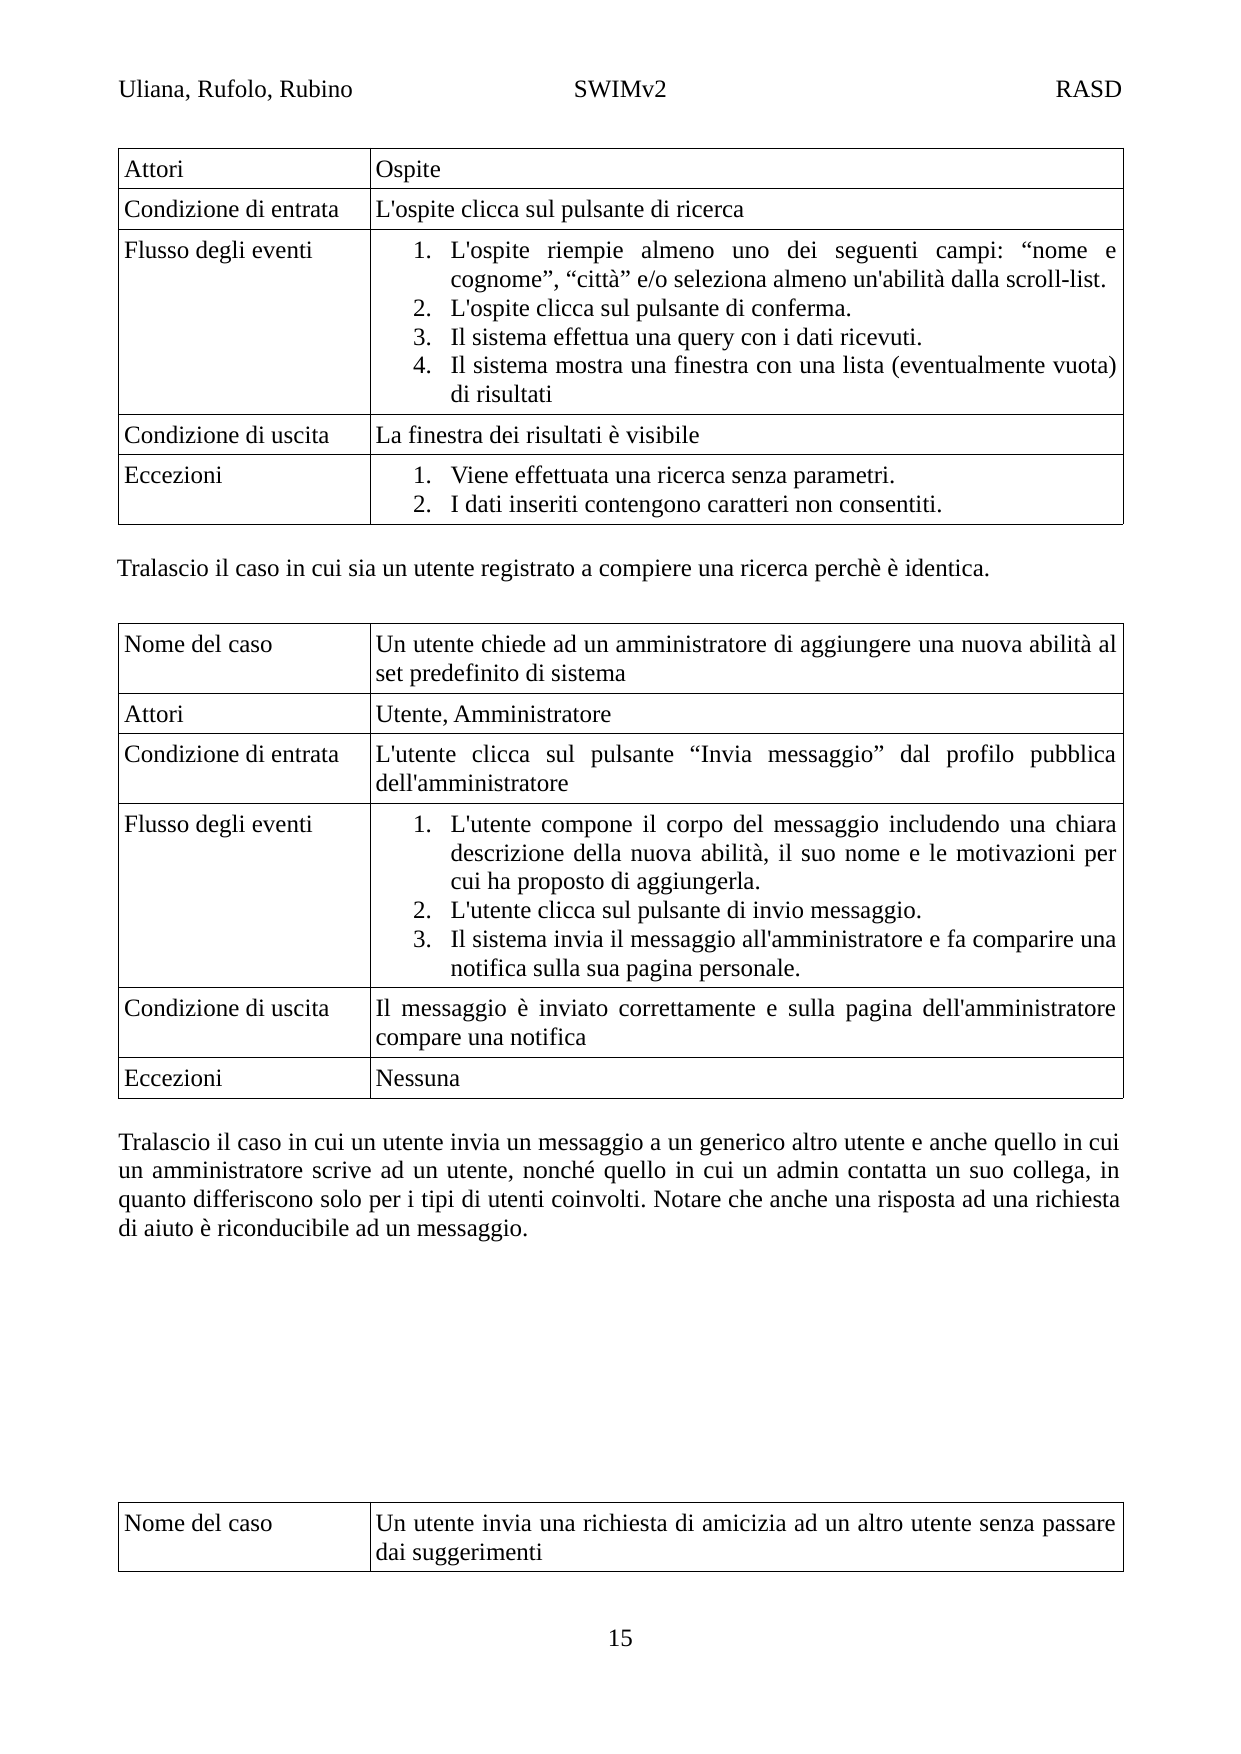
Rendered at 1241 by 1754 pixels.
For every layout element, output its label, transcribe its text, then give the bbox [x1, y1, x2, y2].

table_header Un utente invia una richiesta di amicizia ad un altro utente senza passare dai suggerimenti [371, 1503, 1123, 1571]
table_cell Flusso degli eventi [119, 230, 370, 413]
table_cell Eccezioni [119, 455, 370, 524]
table_header Nome del caso [119, 624, 370, 692]
table_cell Utente, Amministratore [371, 694, 1123, 733]
table_cell L'utente clicca sul pulsante “Invia messaggio” dal profilo pubblica dell'amministratore [371, 734, 1123, 803]
text Tralascio il caso in cui un utente invia un messaggio a un generico altro utente e anche quello in cui un amministratore scrive ad un utente, nonché quello in cui un admin contatta un suo collega, in quanto differiscono solo per i tipi di utenti coinvolti. Notare che anche una risposta ad una richiesta di aiuto è riconducibile ad un messaggio. [118, 1127, 1122, 1242]
table_cell Attori [119, 694, 370, 733]
table_cell Attori [119, 149, 370, 188]
table_cell Flusso degli eventi [119, 804, 370, 987]
table_cell Condizione di uscita [119, 415, 370, 454]
table_cell L'utente compone il corpo del messaggio includendo una chiara descrizione della nuova abilità, il suo nome e le motivazioni per cui ha proposto di aggiungerla. L'utente clicca sul pulsante di invio messaggio. Il sistema invia il messaggio all'amministratore e fa comparire una notifica sulla sua pagina personale. [371, 804, 1123, 987]
table_cell L'ospite riempie almeno uno dei seguenti campi: “nome e cognome”, “città” e/o seleziona almeno un'abilità dalla scroll-list. L'ospite clicca sul pulsante di conferma. Il sistema effettua una query con i dati ricevuti. Il sistema mostra una finestra con una lista (eventualmente vuota) di risultati [371, 230, 1123, 413]
table_header Un utente chiede ad un amministratore di aggiungere una nuova abilità al set predefinito di sistema [371, 624, 1123, 692]
table_cell Ospite [371, 149, 1123, 188]
table_cell Condizione di entrata [119, 189, 370, 229]
table_header Nome del caso [119, 1503, 370, 1571]
table_cell L'ospite clicca sul pulsante di ricerca [371, 189, 1123, 229]
table_cell La finestra dei risultati è visibile [371, 415, 1123, 454]
text Tralascio il caso in cui sia un utente registrato a compiere una ricerca perchè è identica. [117, 553, 1122, 582]
table_cell Eccezioni [119, 1058, 370, 1097]
table_cell Viene effettuata una ricerca senza parametri. I dati inseriti contengono caratteri non consentiti. [371, 455, 1123, 524]
table_cell Nessuna [371, 1058, 1123, 1097]
table_cell Il messaggio è inviato correttamente e sulla pagina dell'amministratore compare una notifica [371, 988, 1123, 1057]
table_cell Condizione di entrata [119, 734, 370, 803]
table_cell Condizione di uscita [119, 988, 370, 1057]
